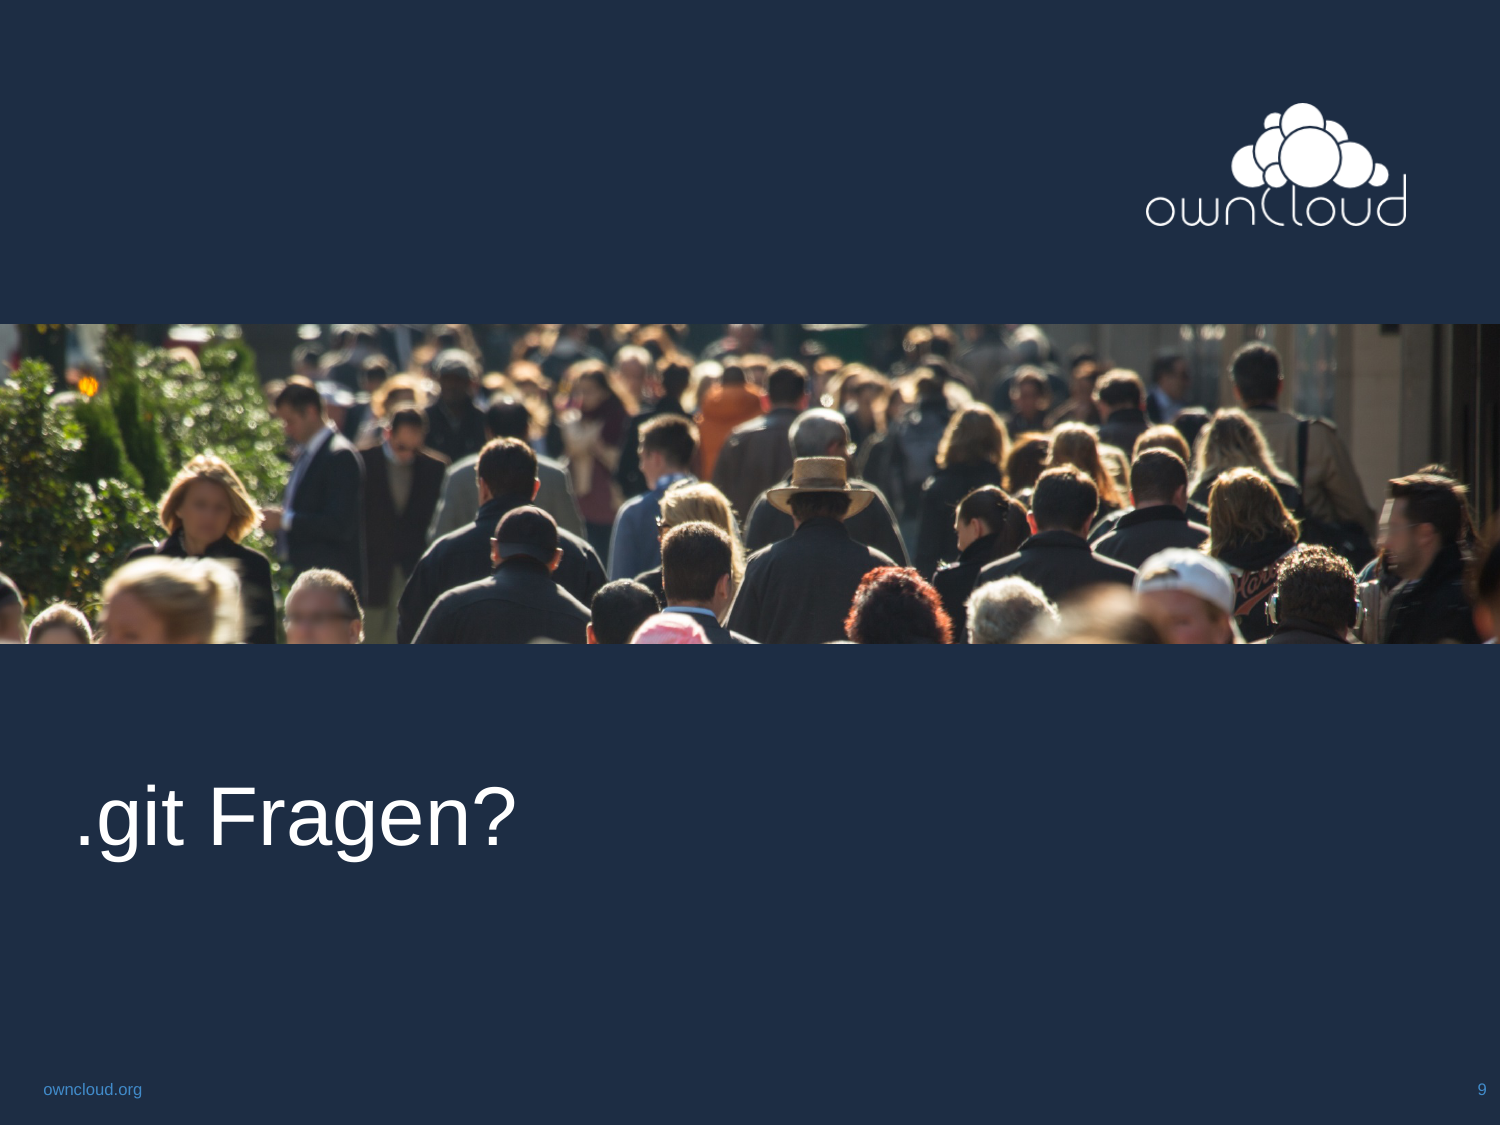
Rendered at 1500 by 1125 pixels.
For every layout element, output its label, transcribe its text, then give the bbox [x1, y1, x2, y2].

picture [1146, 103, 1406, 226]
picture [0, 324, 1500, 644]
title .git Fragen? [58, 754, 1427, 942]
